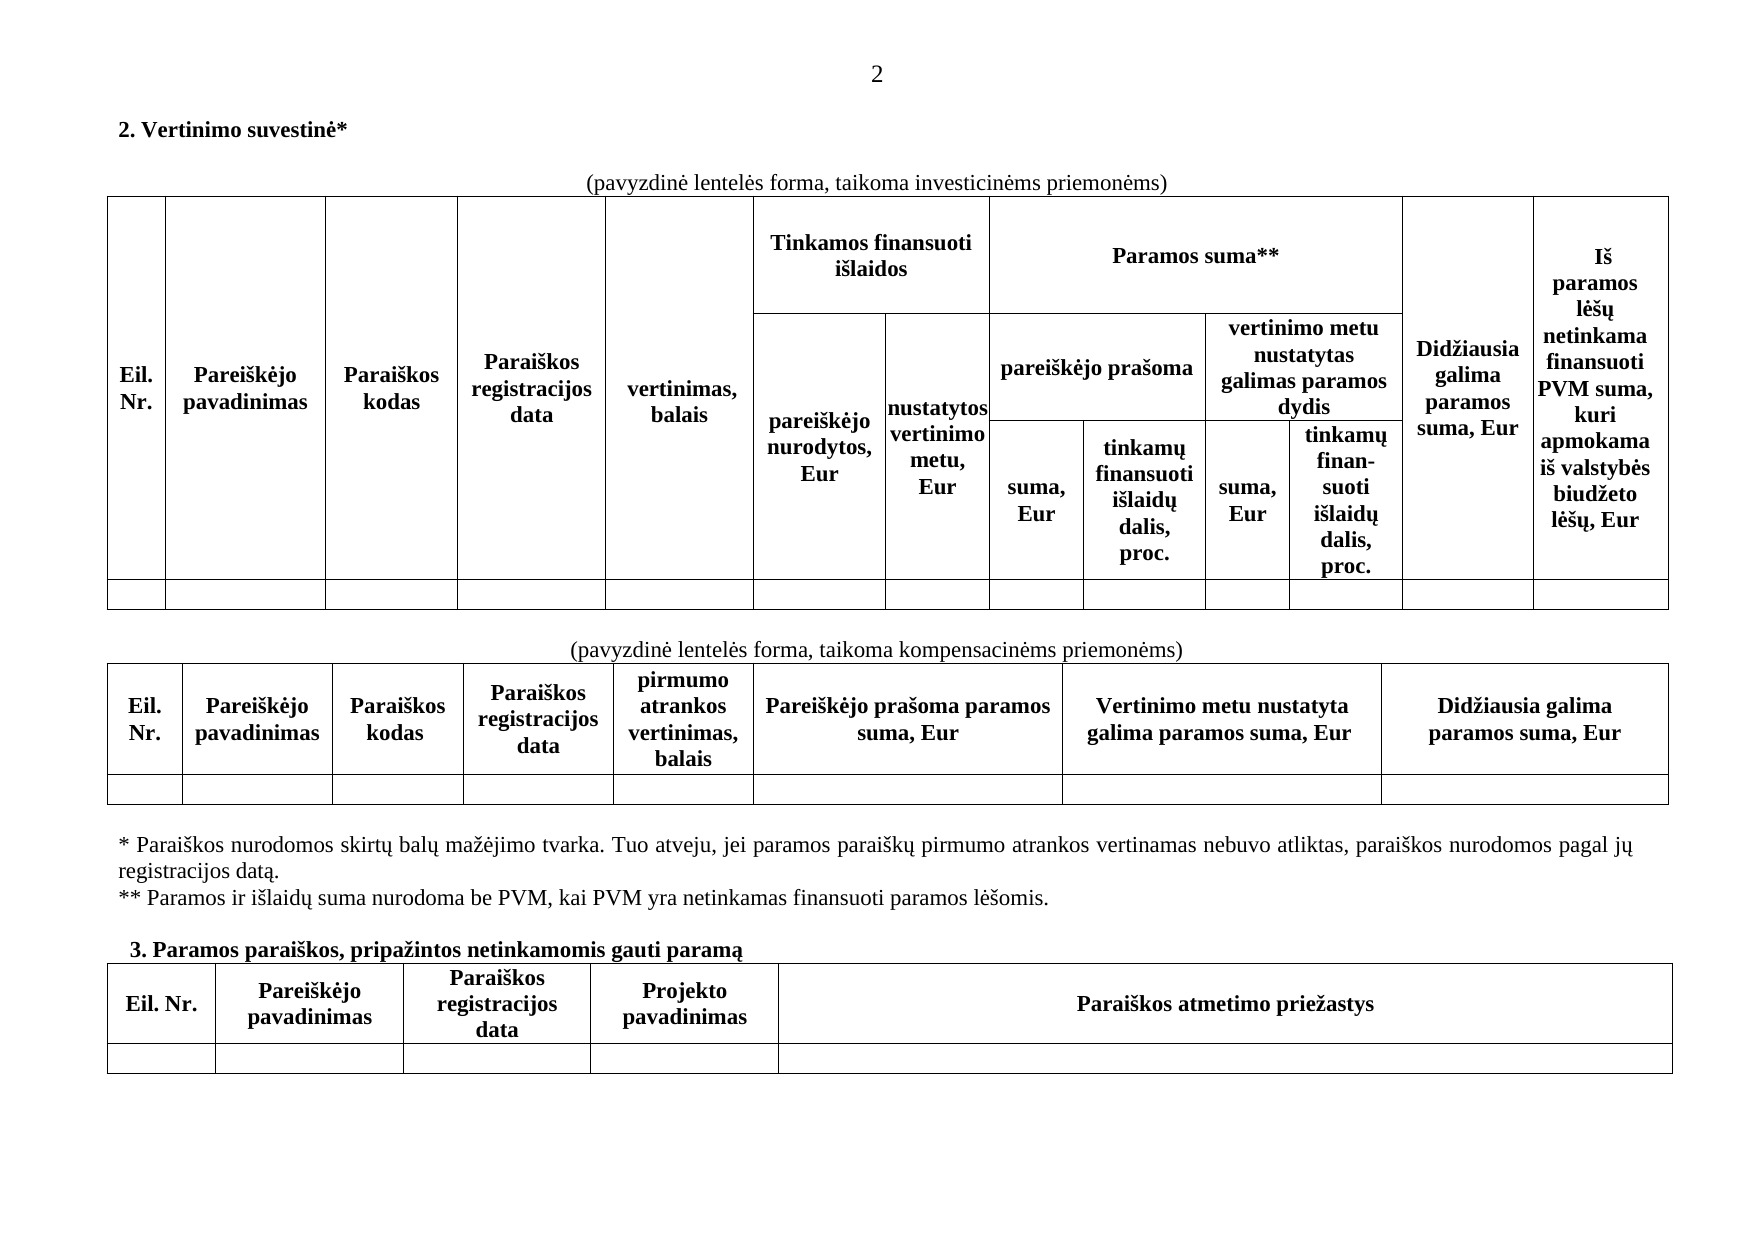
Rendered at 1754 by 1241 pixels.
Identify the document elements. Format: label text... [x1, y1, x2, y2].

table_cell [1382, 775, 1668, 803]
table_cell [990, 580, 1083, 609]
table_header Pareiškėjo pavadinimas [183, 664, 332, 774]
table_cell [591, 1044, 778, 1073]
table_header Paraiškos registracijos data [404, 964, 590, 1043]
table_cell vertinimo metu nustatytas galimas paramos dydis [1206, 314, 1402, 420]
table_cell [183, 775, 332, 803]
table_header pirmumo atrankos vertinimas, balais [614, 664, 753, 774]
text ** Paramos ir išlaidų suma nurodoma be PVM, kai PVM yra netinkamas finansuoti paramos lėšomis. [118, 884, 1636, 910]
table_cell [458, 580, 605, 609]
table_header Didžiausia galima paramos suma, Eur [1382, 664, 1668, 774]
table_cell [464, 775, 613, 803]
table_cell [166, 580, 325, 609]
table_header Paraiškos atmetimo priežastys [779, 964, 1672, 1043]
table_header Eil. Nr. [108, 664, 182, 774]
table_cell [333, 775, 463, 803]
table_cell [754, 580, 885, 609]
table_cell [754, 775, 1062, 803]
table_cell [614, 775, 753, 803]
table_header Pareiškėjo prašoma paramos suma, Eur [754, 664, 1062, 774]
table_header Eil. Nr. [108, 964, 215, 1043]
table_cell [404, 1044, 590, 1073]
table_header Vertinimo metu nustatyta galima paramos suma, Eur [1063, 664, 1381, 774]
table_cell [1403, 580, 1533, 609]
table_cell [606, 580, 753, 609]
table_cell [108, 580, 165, 609]
table_cell [886, 580, 989, 609]
table_header Paraiškos kodas [326, 197, 457, 579]
table_header Paraiškos kodas [333, 664, 463, 774]
table_header Eil. Nr. [108, 197, 165, 579]
table_cell [326, 580, 457, 609]
table_cell nustatytos vertinimo metu, Eur [886, 314, 989, 579]
table_header Iš paramos lėšų netinkama finansuoti PVM suma, kuri apmokama iš valstybės biudžeto lėšų, Eur [1534, 197, 1668, 579]
table_header Projekto pavadinimas [591, 964, 778, 1043]
table_cell pareiškėjo prašoma [990, 314, 1205, 420]
table_header Paraiškos registracijos data [458, 197, 605, 579]
table_header Paraiškos registracijos data [464, 664, 613, 774]
text 2. Vertinimo suvestinė* [118, 117, 1636, 143]
table_cell [779, 1044, 1672, 1073]
table_cell [1206, 580, 1289, 609]
table_cell [1084, 580, 1205, 609]
table_cell [1290, 580, 1402, 609]
table_cell [1534, 580, 1668, 609]
table_cell pareiškėjo nurodytos, Eur [754, 314, 885, 579]
table_header vertinimas, balais [606, 197, 753, 579]
text (pavyzdinė lentelės forma, taikoma kompensacinėms priemonėms) [118, 636, 1636, 662]
table_cell [108, 1044, 215, 1073]
table_header Pareiškėjo pavadinimas [216, 964, 403, 1043]
table_cell [216, 1044, 403, 1073]
text (pavyzdinė lentelės forma, taikoma investicinėms priemonėms) [118, 169, 1636, 196]
table_cell [108, 775, 182, 803]
table_cell suma, Eur [1206, 421, 1289, 579]
table_cell tinkamų finansuoti išlaidų dalis, proc. [1084, 421, 1205, 579]
text 3. Paramos paraiškos, pripažintos netinkamomis gauti paramą [118, 936, 1636, 963]
table_header Pareiškėjo pavadinimas [166, 197, 325, 579]
table_header Tinkamos finansuoti išlaidos [754, 197, 989, 313]
text * Paraiškos nurodomos skirtų balų mažėjimo tvarka. Tuo atveju, jei paramos paraiškų pirmumo atrankos vertinamas nebuvo atliktas, paraiškos nurodomos pagal jų registracijos datą. [118, 831, 1636, 884]
table_cell [1063, 775, 1381, 803]
table_cell tinkamų finan-suoti išlaidų dalis, proc. [1290, 421, 1402, 579]
table_header Paramos suma** [990, 197, 1402, 313]
table_cell suma, Eur [990, 421, 1083, 579]
table_header Didžiausia galima paramos suma, Eur [1403, 197, 1533, 579]
